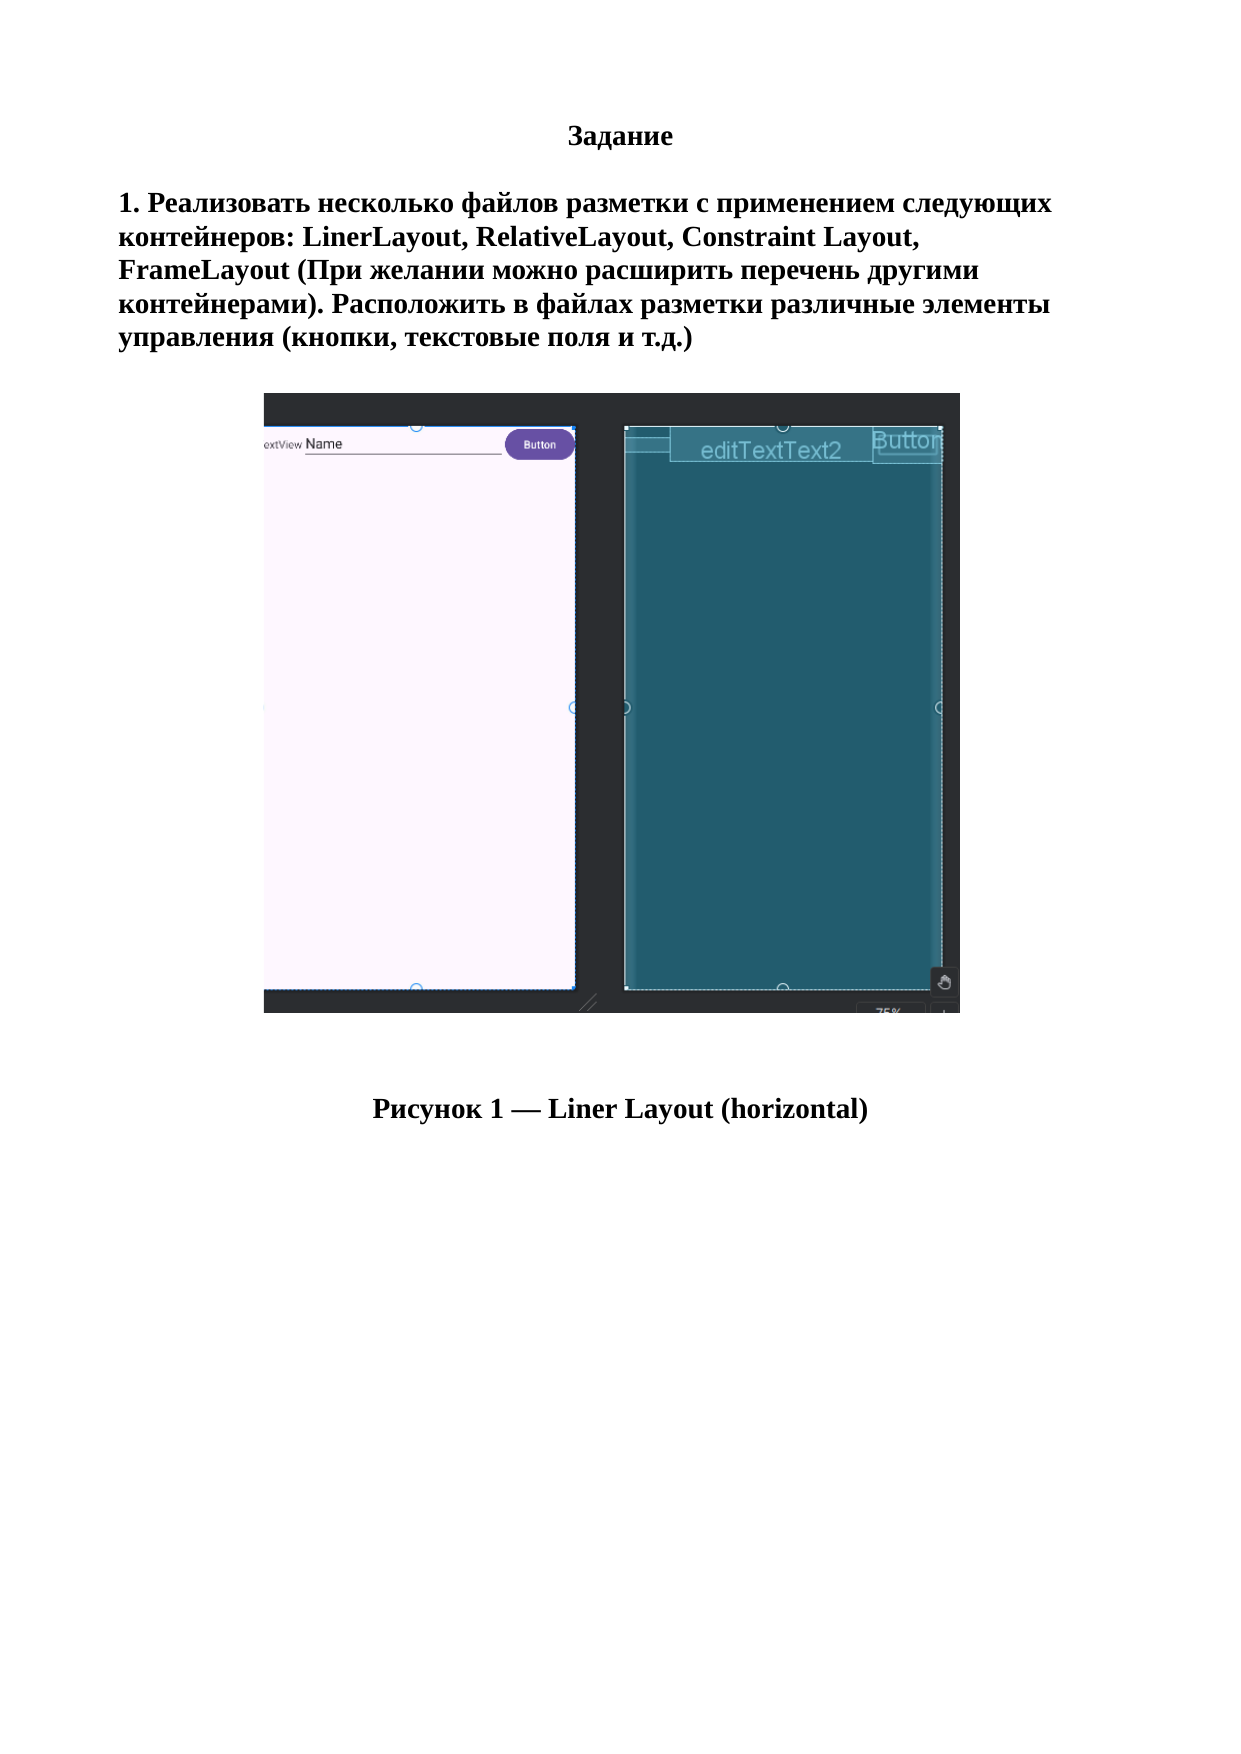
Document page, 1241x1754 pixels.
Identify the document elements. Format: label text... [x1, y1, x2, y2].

text 1. Реализовать несколько файлов разметки с применением следующих [118, 185, 1122, 219]
text управления (кнопки, текстовые поля и т.д.) [118, 319, 1122, 353]
text контейнерами). Расположить в файлах разметки различные элементы [118, 286, 1122, 319]
text Задание [118, 118, 1122, 152]
text контейнеров: LinerLayout, RelativeLayout, Constraint Layout, [118, 219, 1122, 252]
text Рисунок 1 — Liner Layout (horizontal) [118, 1091, 1122, 1124]
text FrameLayout (При желании можно расширить перечень другими [118, 252, 1122, 286]
picture [263, 393, 960, 1013]
